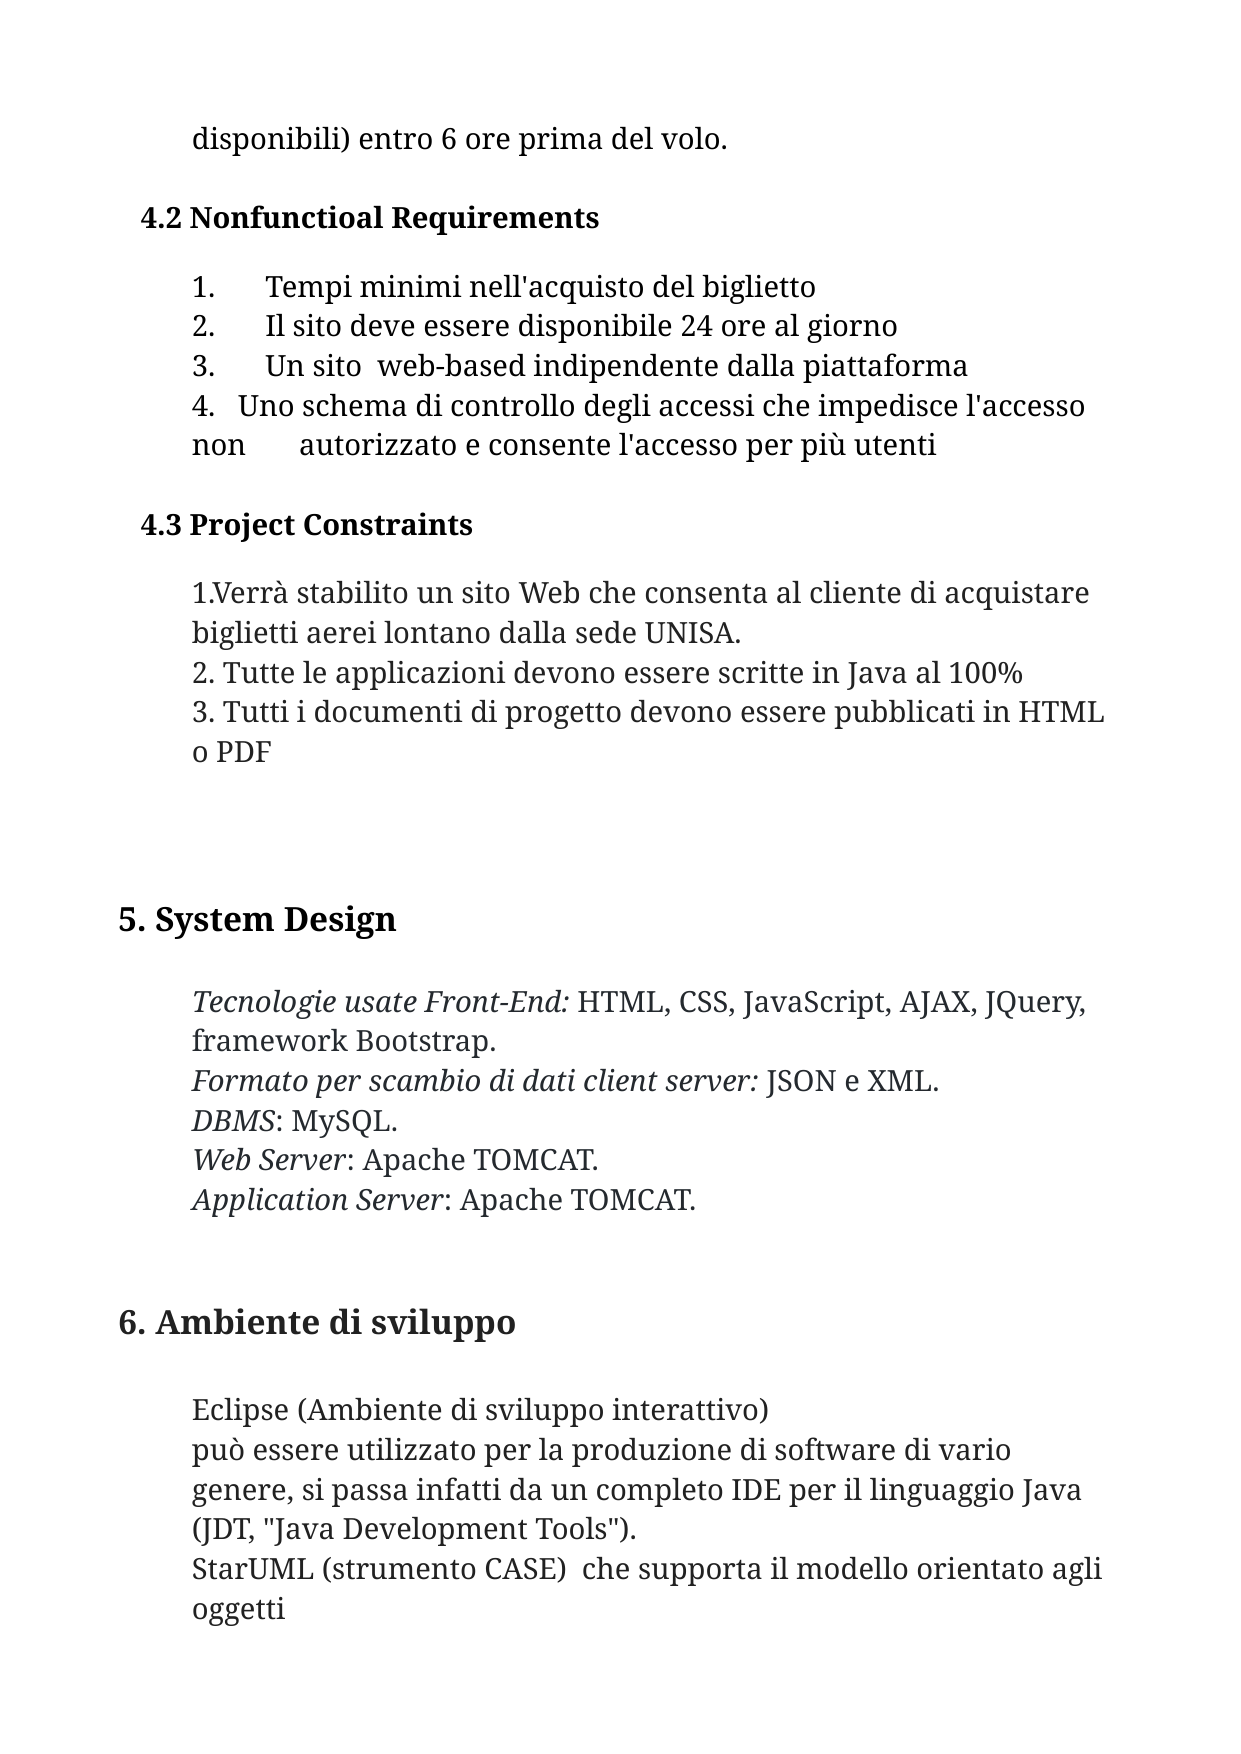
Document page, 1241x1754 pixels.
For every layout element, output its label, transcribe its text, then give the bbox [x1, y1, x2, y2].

text 4. Uno schema di controllo degli accessi che impedisce l'accesso non autorizzato e consente l'accesso per più utenti [192, 385, 1122, 464]
list Tempi minimi nell'acquisto del biglietto [192, 266, 1122, 306]
text Tecnologie usate Front-End: HTML, CSS, JavaScript, AJAX, JQuery, framework Bootstrap. [192, 981, 1122, 1060]
text DBMS: MySQL. [118, 1100, 1122, 1139]
text 2. Tutte le applicazioni devono essere scritte in Java al 100% [118, 652, 1122, 692]
list Il sito deve essere disponibile 24 ore al giorno [192, 306, 1122, 345]
text StarUML (strumento CASE) che supporta il modello orientato agli oggetti [192, 1548, 1122, 1628]
text 4.3 Project Constraints [118, 504, 1122, 544]
text 4.2 Nonfunctioal Requirements [118, 197, 1122, 237]
text Eclipse (Ambiente di sviluppo interattivo) [118, 1389, 1122, 1429]
text Application Server: Apache TOMCAT. [118, 1179, 1122, 1219]
list disponibili) entro 6 ore prima del volo. [192, 118, 1122, 158]
text 6. Ambiente di sviluppo [118, 1270, 1122, 1344]
list Un sito web-based indipendente dalla piattaforma [192, 345, 1122, 385]
text Formato per scambio di dati client server: JSON e XML. [118, 1060, 1122, 1100]
text 5. System Design [118, 896, 1122, 941]
text 1.Verrà stabilito un sito Web che consenta al cliente di acquistare biglietti aerei lontano dalla sede UNISA. [192, 572, 1122, 652]
text 3. Tutti i documenti di progetto devono essere pubblicati in HTML o PDF [192, 692, 1122, 771]
text Web Server: Apache TOMCAT. [118, 1139, 1122, 1179]
text può essere utilizzato per la produzione di software di vario genere, si passa infatti da un completo IDE per il linguaggio Java (JDT, "Java Development Tools"). [192, 1429, 1122, 1548]
